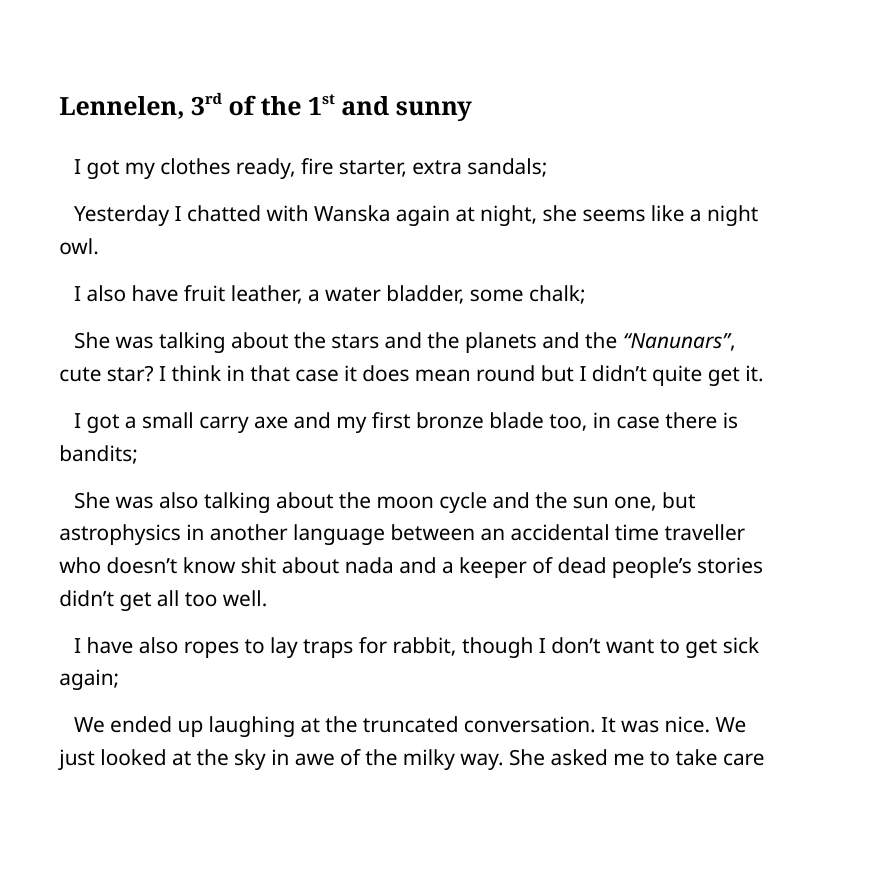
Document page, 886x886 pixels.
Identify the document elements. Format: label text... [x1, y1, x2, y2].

text I got a small carry axe and my first bronze blade too, in case there is bandits; [59, 406, 768, 467]
text Yesterday I chatted with Wanska again at night, she seems like a night owl. [59, 199, 768, 260]
text She was also talking about the moon cycle and the sun one, but astrophysics in another language between an accidental time traveller who doesn’t know shit about nada and a keeper of dead people’s stories didn’t get all too well. [59, 486, 768, 612]
text I also have fruit leather, a water bladder, some chalk; [59, 279, 768, 307]
text We ended up laughing at the truncated conversation. It was nice. We just looked at the sky in awe of the milky way. She asked me to take care [59, 711, 768, 772]
text I got my clothes ready, fire starter, extra sandals; [59, 152, 768, 181]
subtitle Lennelen, 3rd of the 1st and sunny [59, 88, 768, 123]
text I have also ropes to lay traps for rabbit, though I don’t want to get sick again; [59, 631, 768, 692]
text She was talking about the stars and the planets and the “Nanunars”, cute star? I think in that case it does mean round but I didn’t quite get it. [59, 326, 768, 387]
